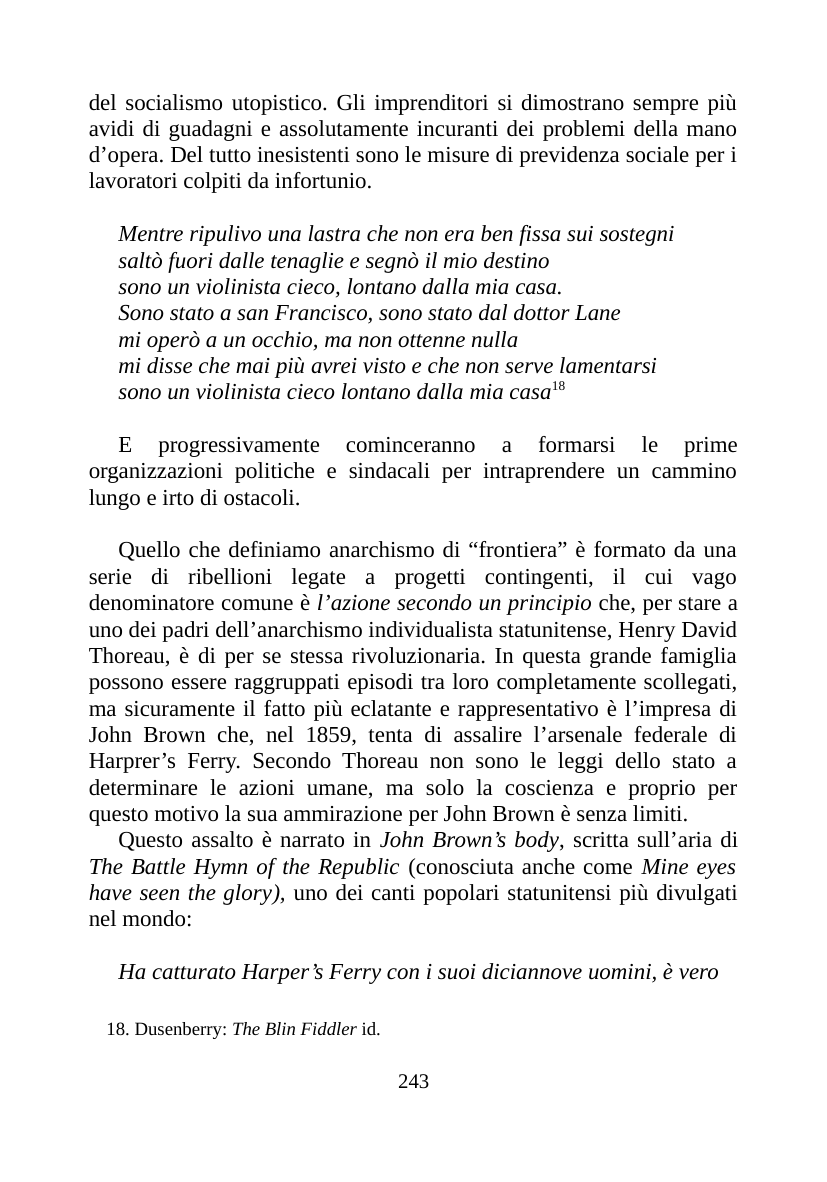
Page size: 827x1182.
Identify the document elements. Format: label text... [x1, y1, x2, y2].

text mi operò a un occhio, ma non ottenne nulla [88, 326, 738, 352]
text del socialismo utopistico. Gli imprenditori si dimostrano sempre più avidi di guadagni e assolutamente incuranti dei problemi della mano d’opera. Del tutto inesistenti sono le misure di previdenza sociale per i lavoratori colpiti da infortunio. [88, 88, 738, 194]
text Dusenberry: The Blin Fiddler id. [88, 1017, 738, 1039]
text Ha catturato Harper’s Ferry con i suoi diciannove uomini, è vero [88, 958, 738, 984]
text Questo assalto è narrato in John Brown’s body, scritta sull’aria di The Battle Hymn of the Republic (conosciuta anche come Mine eyes have seen the glory), uno dei canti popolari statunitensi più divulgati nel mondo: [88, 826, 738, 932]
text sono un violinista cieco, lontano dalla mia casa. [88, 273, 738, 299]
text Sono stato a san Francisco, sono stato dal dottor Lane [88, 299, 738, 326]
text E progressivamente cominceranno a formarsi le prime organizzazioni politiche e sindacali per intraprendere un cammino lungo e irto di ostacoli. [88, 431, 738, 510]
text sono un violinista cieco lontano dalla mia casa [88, 378, 738, 405]
text Quello che definiamo anarchismo di “frontiera” è formato da una serie di ribellioni legate a progetti contingenti, il cui vago denominatore comune è l’azione secondo un principio che, per stare a uno dei padri dell’anarchismo individualista statunitense, Henry David Thoreau, è di per se stessa rivoluzionaria. In questa grande famiglia possono essere raggruppati episodi tra loro completamente scollegati, ma sicuramente il fatto più eclatante e rappresentativo è l’impresa di John Brown che, nel 1859, tenta di assalire l’arsenale federale di Harprer’s Ferry. Secondo Thoreau non sono le leggi dello stato a determinare le azioni umane, ma solo la coscienza e proprio per questo motivo la sua ammirazione per John Brown è senza limiti. [88, 537, 738, 826]
text mi disse che mai più avrei visto e che non serve lamentarsi [88, 352, 738, 378]
text saltò fuori dalle tenaglie e segnò il mio destino [88, 247, 738, 273]
text Mentre ripulivo una lastra che non era ben fissa sui sostegni [88, 220, 738, 247]
